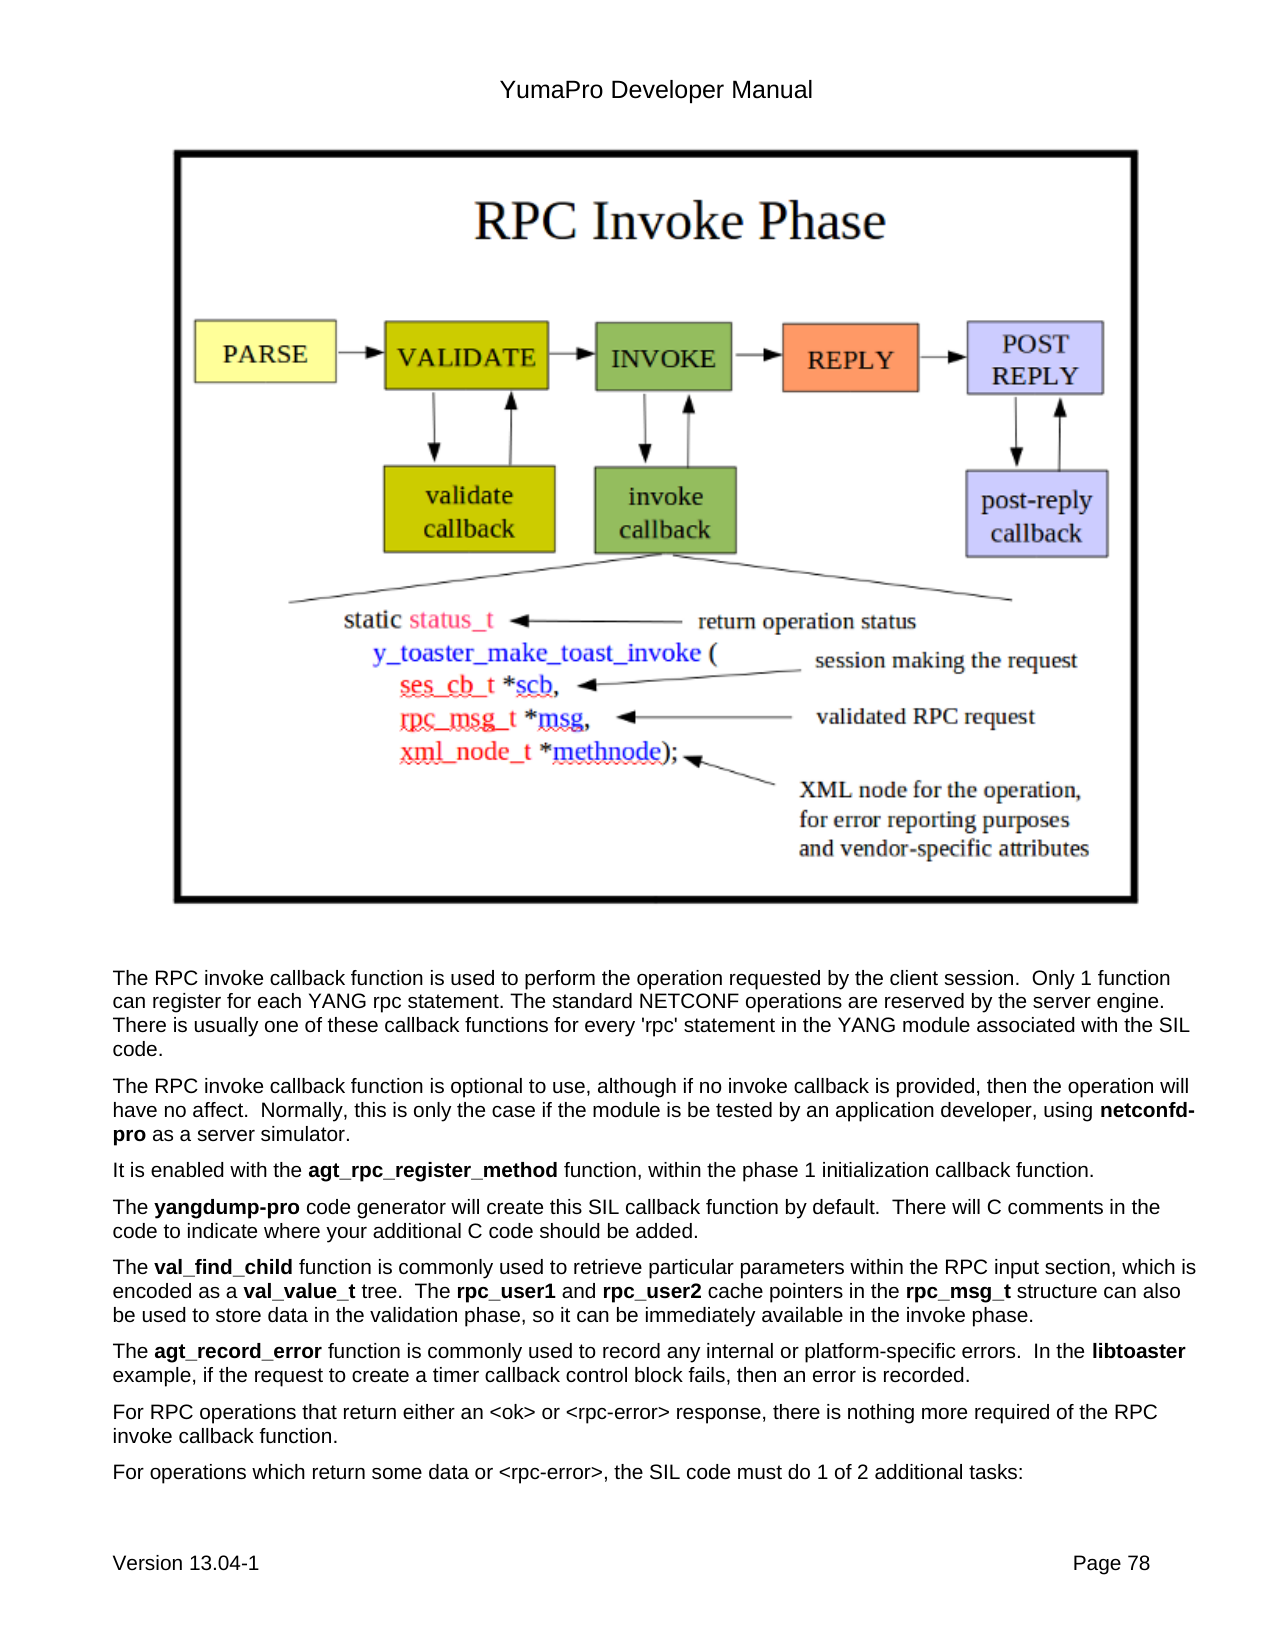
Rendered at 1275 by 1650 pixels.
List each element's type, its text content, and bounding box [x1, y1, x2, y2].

text The RPC invoke callback function is optional to use, although if no invoke callback is provided, then the operation will have no affect. Normally, this is only the case if the module is be tested by an application developer, using netconfd-pro as a server simulator. [112, 1074, 1200, 1146]
text The yangdump-pro code generator will create this SIL callback function by default. There will C comments in the code to indicate where your additional C code should be added. [112, 1194, 1200, 1242]
text It is enabled with the agt_rpc_register_method function, within the phase 1 initialization callback function. [112, 1158, 1200, 1182]
text For RPC operations that return either an <ok> or <rpc-error> response, there is nothing more required of the RPC invoke callback function. [112, 1400, 1200, 1448]
text The RPC invoke callback function is used to perform the operation requested by the client session. Only 1 function can register for each YANG rpc statement. The standard NETCONF operations are reserved by the server engine. There is usually one of these callback functions for every 'rpc' statement in the YANG module associated with the SIL code. [112, 965, 1200, 1061]
text For operations which return some data or <rpc-error>, the SIL code must do 1 of 2 additional tasks: [112, 1460, 1200, 1484]
picture [148, 133, 1164, 929]
text The val_find_child function is commonly used to retrieve particular parameters within the RPC input section, which is encoded as a val_value_t tree. The rpc_user1 and rpc_user2 cache pointers in the rpc_msg_t structure can also be used to store data in the validation phase, so it can be immediately available in the invoke phase. [112, 1255, 1200, 1327]
text The agt_record_error function is commonly used to record any internal or platform-specific errors. In the libtoaster example, if the request to create a timer callback control block fails, then an error is recorded. [112, 1339, 1200, 1387]
